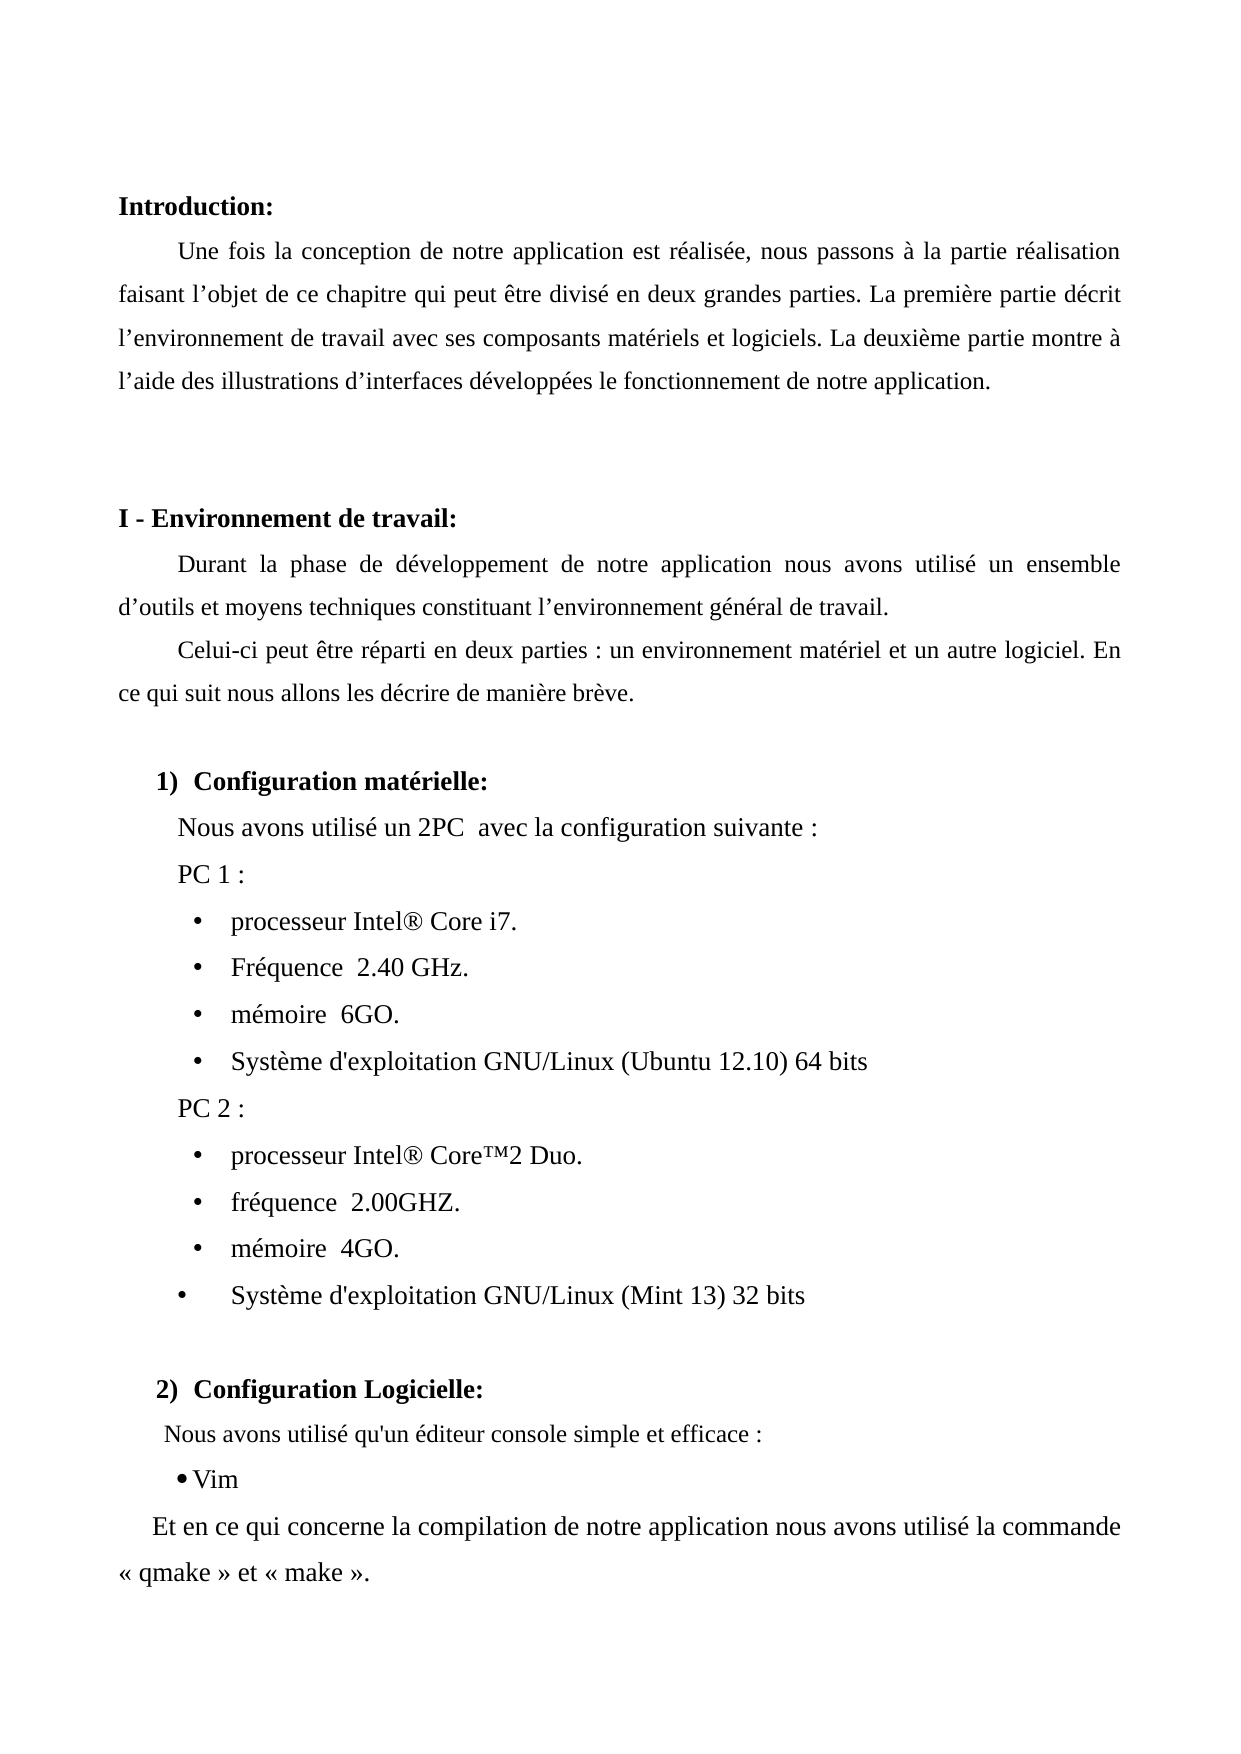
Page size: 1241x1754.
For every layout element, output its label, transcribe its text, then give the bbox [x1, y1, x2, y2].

text PC 2 : [118, 1092, 1122, 1123]
list I - Environnement de travail: [118, 502, 1122, 533]
list mémoire 6GO. [193, 998, 1122, 1029]
text Durant la phase de développement de notre application nous avons utilisé un ensemble d’outils et moyens techniques constituant l’environnement général de travail. [118, 549, 1122, 621]
list mémoire 4GO. [193, 1232, 1122, 1264]
list Vim [118, 1463, 1122, 1494]
list processeur Intel® Core™2 Duo. [193, 1139, 1122, 1170]
list processeur Intel® Core i7. [193, 904, 1122, 936]
text Une fois la conception de notre application est réalisée, nous passons à la partie réalisation faisant l’objet de ce chapitre qui peut être divisé en deux grandes parties. La première partie décrit l’environnement de travail avec ses composants matériels et logiciels. La deuxième partie montre à l’aide des illustrations d’interfaces développées le fonctionnement de notre application. [118, 236, 1122, 394]
list Système d'exploitation GNU/Linux (Mint 13) 32 bits [118, 1279, 1122, 1311]
text Nous avons utilisé un 2PC avec la configuration suivante : [118, 811, 1122, 842]
list Système d'exploitation GNU/Linux (Ubuntu 12.10) 64 bits [193, 1045, 1122, 1076]
list Configuration Logicielle: [156, 1373, 1122, 1404]
text Introduction: [118, 190, 1152, 221]
text PC 1 : [118, 858, 1122, 889]
list fréquence 2.00GHZ. [193, 1186, 1122, 1217]
list Nous avons utilisé qu'un éditeur console simple et efficace : [120, 1419, 1122, 1448]
list Fréquence 2.40 GHz. [193, 951, 1122, 983]
list Configuration matérielle: [156, 764, 1122, 796]
list Et en ce qui concerne la compilation de notre application nous avons utilisé la commande « qmake » et « make ». [118, 1509, 1122, 1587]
text Celui-ci peut être réparti en deux parties : un environnement matériel et un autre logiciel. En ce qui suit nous allons les décrire de manière brève. [118, 635, 1122, 707]
